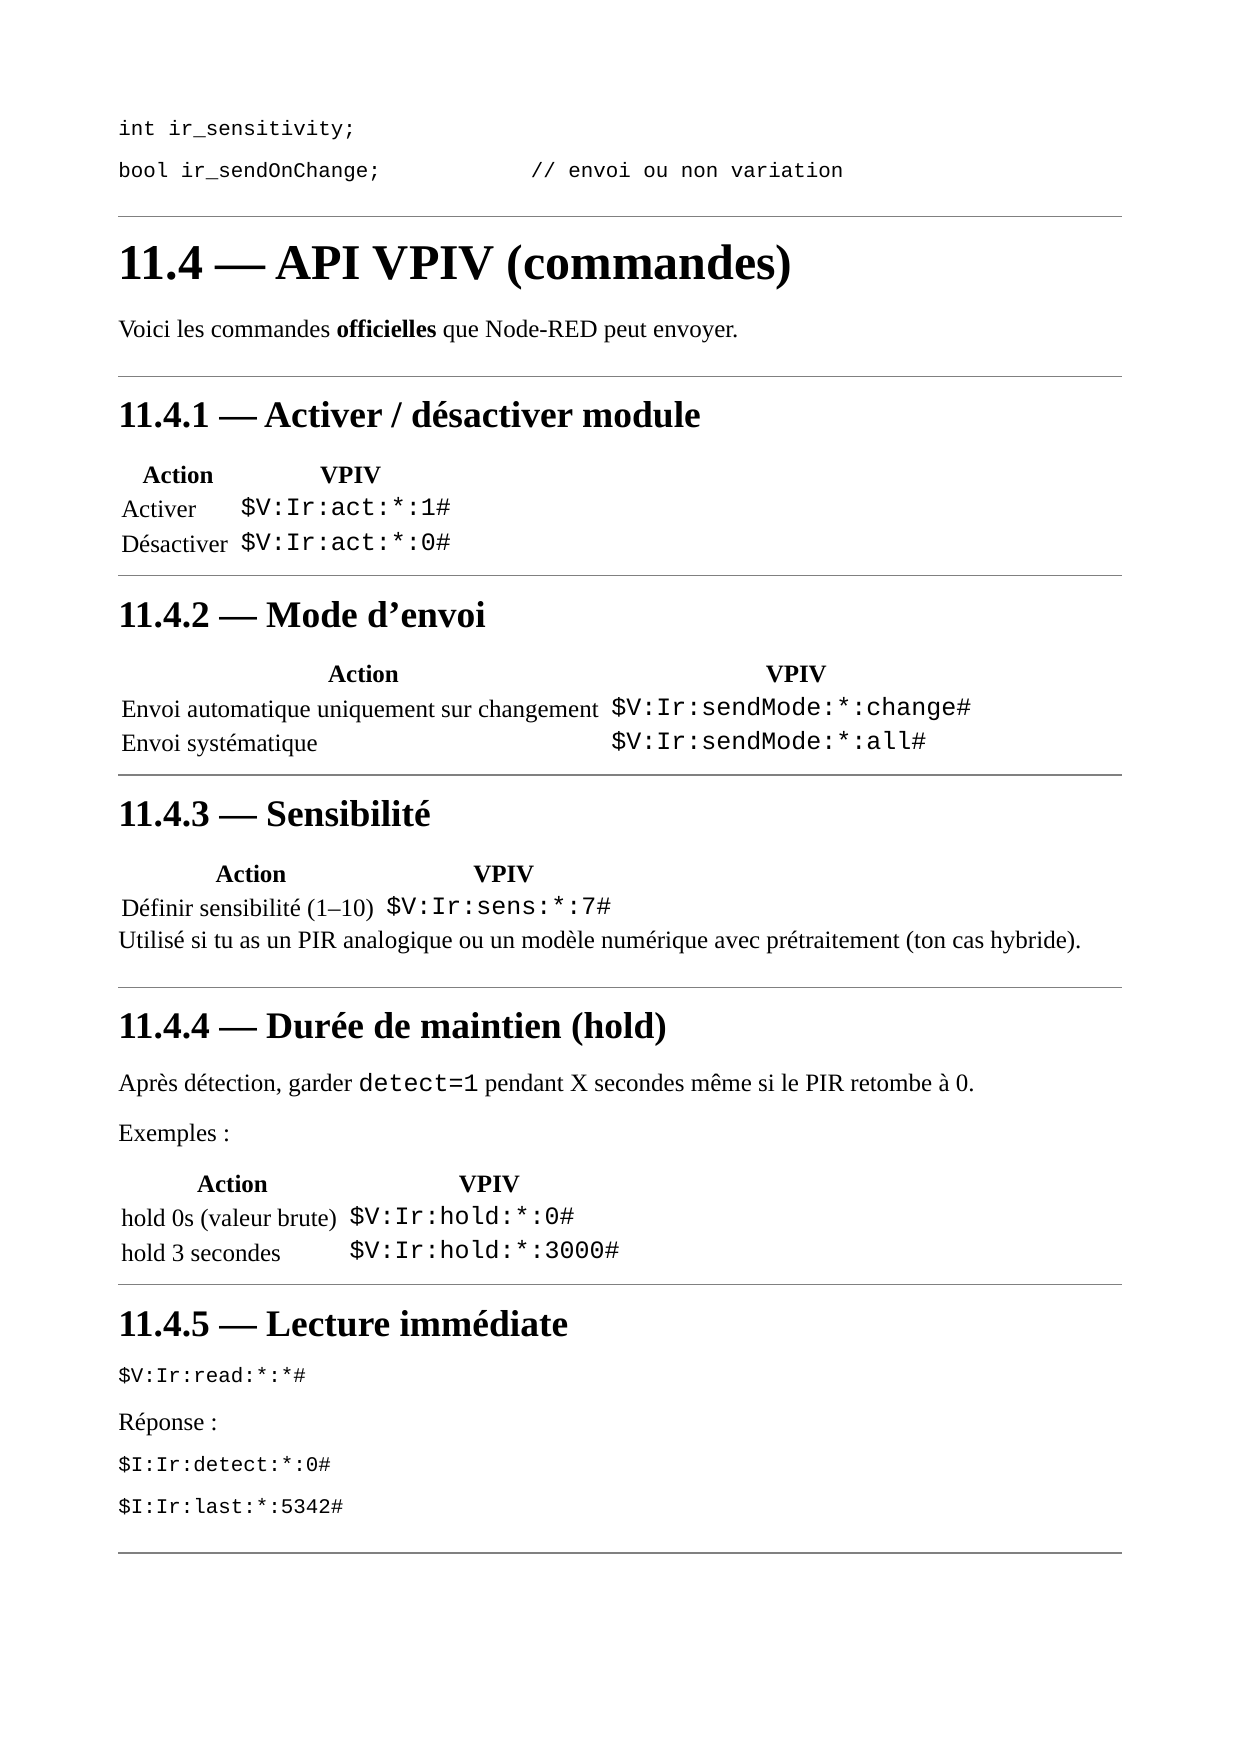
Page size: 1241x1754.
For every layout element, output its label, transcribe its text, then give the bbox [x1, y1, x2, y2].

subtitle 11.4.1 — Activer / désactiver module [118, 393, 1122, 436]
table_header VPIV [608, 656, 984, 691]
table_cell Désactiver [118, 526, 238, 561]
text bool ir_sendOnChange; // envoi ou non variation [118, 160, 1122, 183]
table_cell Activer [118, 492, 238, 526]
table_cell $V:Ir:hold:*:0# [346, 1200, 632, 1235]
subtitle 11.4.5 — Lecture immédiate [118, 1301, 1122, 1344]
table_header VPIV [383, 856, 624, 890]
table_cell $V:Ir:hold:*:3000# [346, 1235, 632, 1269]
table_header Action [118, 457, 238, 492]
table_header VPIV [346, 1166, 632, 1200]
table_header Action [118, 1166, 346, 1200]
table_cell $V:Ir:sendMode:*:change# [608, 691, 984, 726]
subtitle 11.4.4 — Durée de maintien (hold) [118, 1004, 1122, 1047]
table_cell $V:Ir:act:*:1# [238, 492, 463, 526]
table_cell Envoi automatique uniquement sur changement [118, 691, 608, 726]
text int ir_sensitivity; [118, 118, 1122, 142]
text Exemples : [118, 1118, 1122, 1147]
text Utilisé si tu as un PIR analogique ou un modèle numérique avec prétraitement (ton cas hybride). [118, 925, 1122, 954]
subtitle 11.4.2 — Mode d’envoi [118, 592, 1122, 635]
table_header VPIV [238, 457, 463, 492]
text Réponse : [118, 1407, 1122, 1436]
table_cell Définir sensibilité (1–10) [118, 890, 383, 925]
table_header Action [118, 856, 383, 890]
text $I:Ir:detect:*:0# [118, 1454, 1122, 1478]
text $V:Ir:read:*:*# [118, 1365, 1122, 1389]
table_cell $V:Ir:sendMode:*:all# [608, 726, 984, 760]
subtitle 11.4 — API VPIV (commandes) [118, 233, 1122, 291]
subtitle 11.4.3 — Sensibilité [118, 792, 1122, 835]
text Voici les commandes officielles que Node-RED peut envoyer. [118, 314, 1122, 342]
table_cell $V:Ir:sens:*:7# [383, 890, 624, 925]
text $I:Ir:last:*:5342# [118, 1496, 1122, 1520]
table_header Action [118, 656, 608, 691]
table_cell hold 3 secondes [118, 1235, 346, 1269]
table_cell hold 0s (valeur brute) [118, 1200, 346, 1235]
table_cell Envoi systématique [118, 726, 608, 760]
text Après détection, garder detect=1 pendant X secondes même si le PIR retombe à 0. [118, 1068, 1122, 1099]
table_cell $V:Ir:act:*:0# [238, 526, 463, 561]
